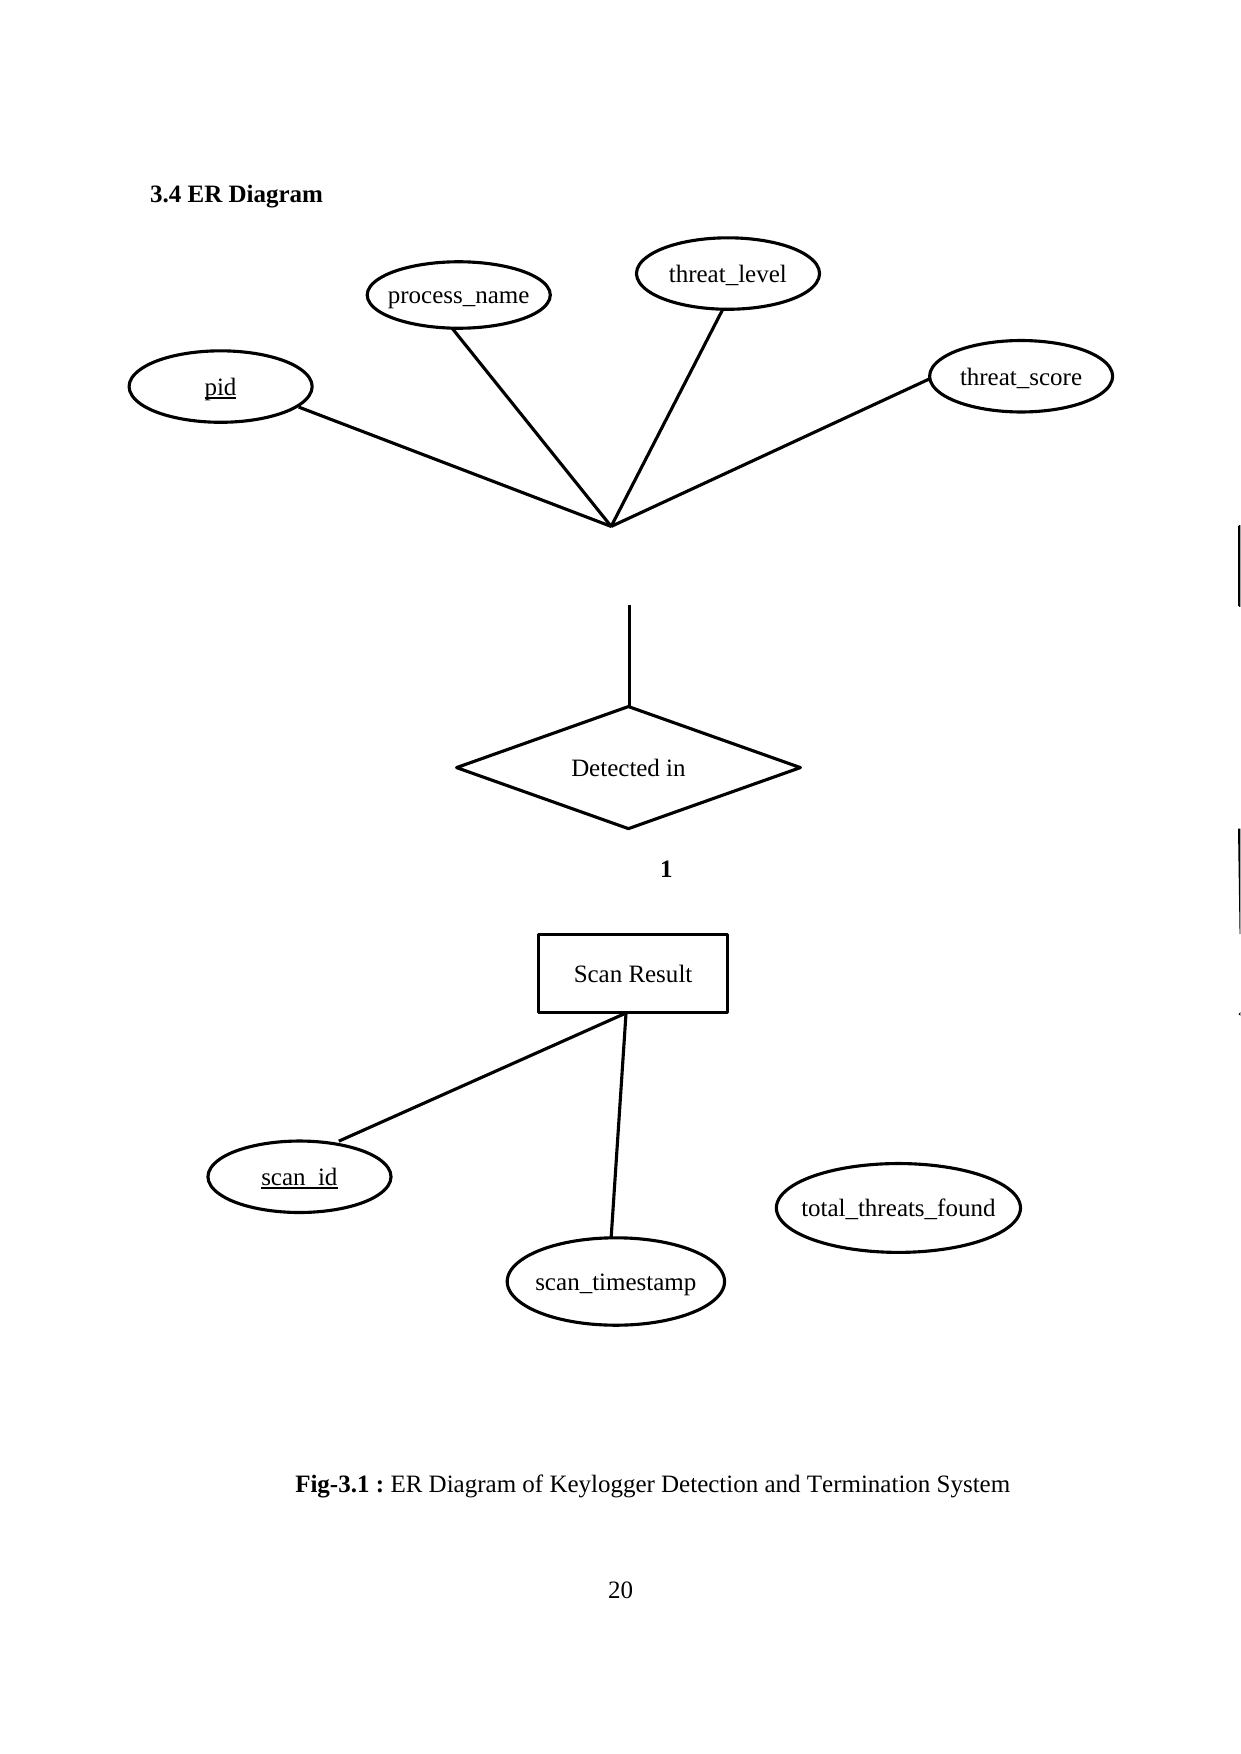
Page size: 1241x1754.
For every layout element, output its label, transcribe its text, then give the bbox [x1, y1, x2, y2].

text 3.4 ER Diagram [150, 179, 1091, 208]
